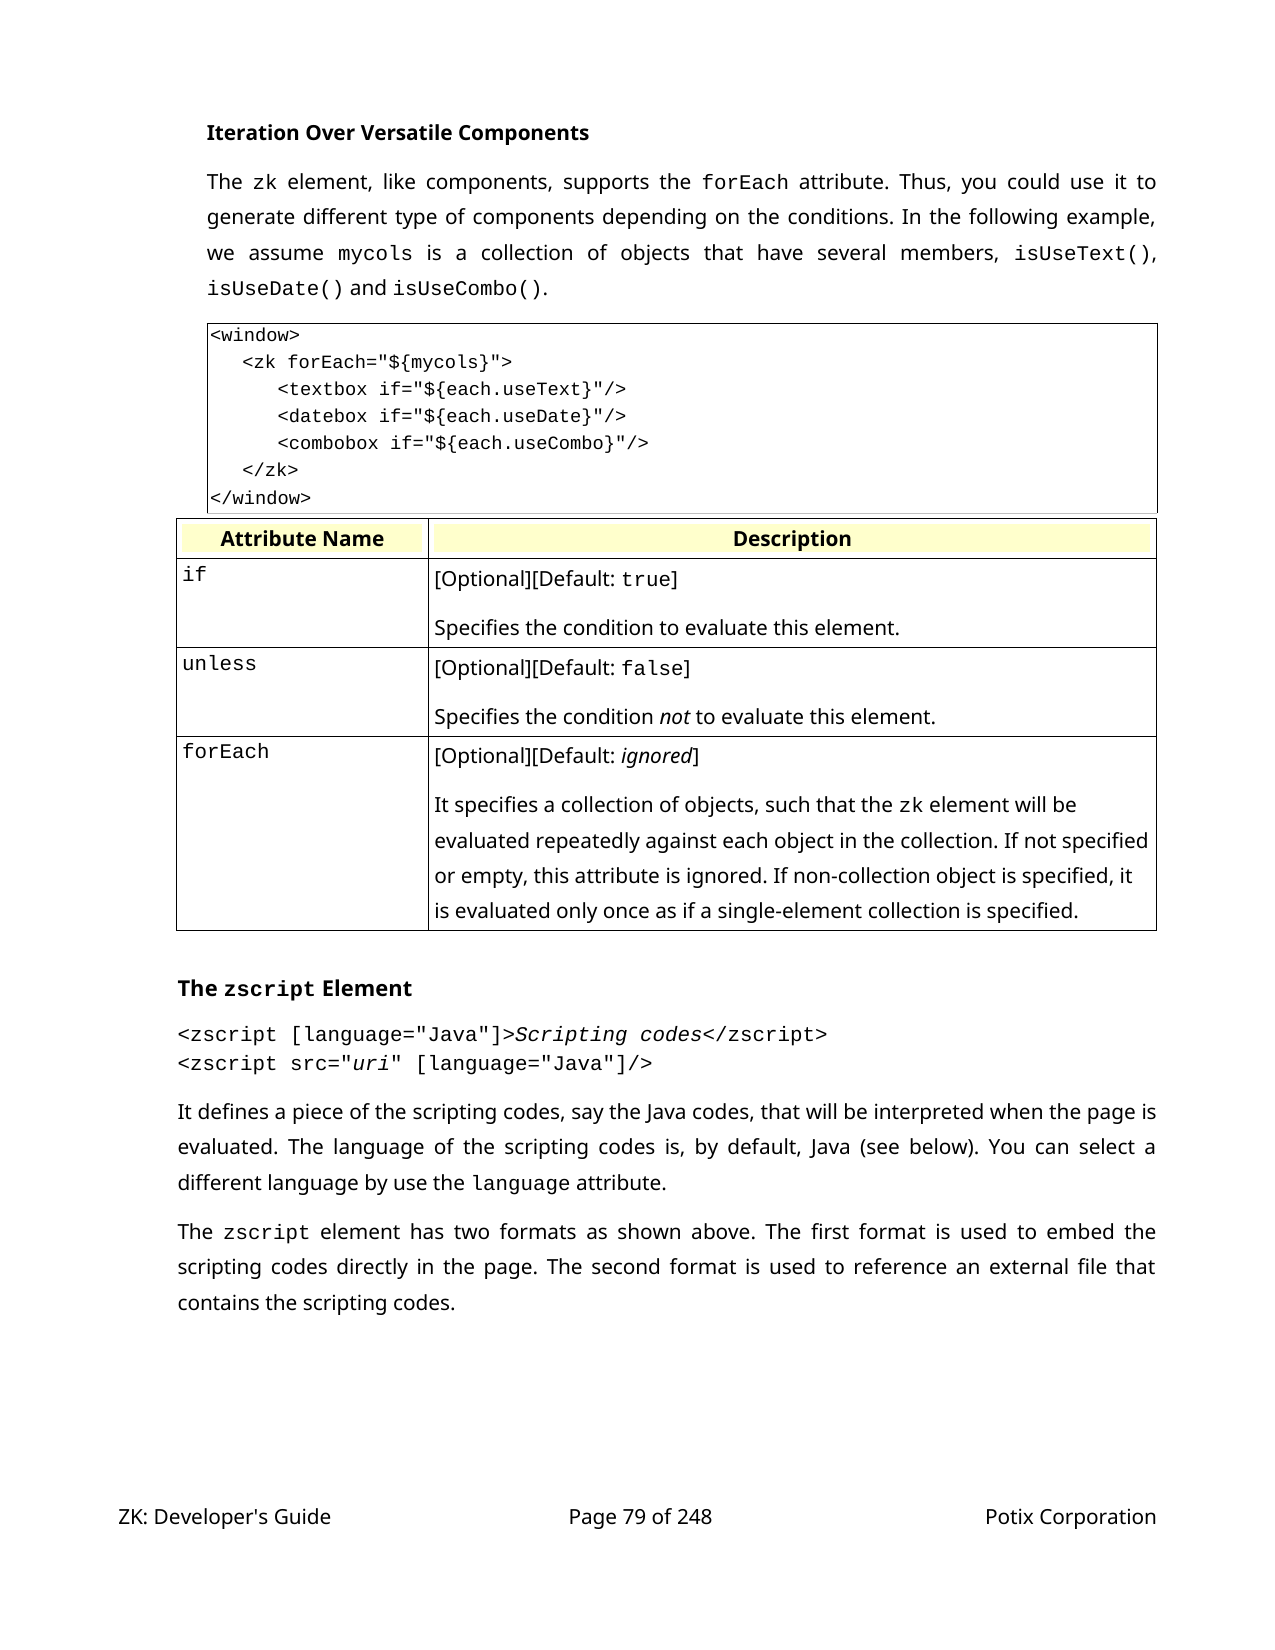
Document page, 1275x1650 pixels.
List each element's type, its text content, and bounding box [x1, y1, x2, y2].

table_cell if [177, 559, 428, 647]
text </window> [208, 486, 1157, 513]
table_header Attribute Name [177, 519, 428, 558]
table_cell unless [177, 648, 428, 736]
table_cell [Optional][Default: true] Specifies the condition to evaluate this element. [429, 559, 1156, 647]
text <combobox if="${each.useCombo}"/> [208, 431, 1157, 455]
text The zk element, like components, supports the forEach attribute. Thus, you could use it to generate different type of components depending on the conditions. In the following example, we assume mycols is a collection of objects that have several members, isUseText(), isUseDate() and isUseCombo(). [207, 167, 1157, 302]
text It defines a piece of the scripting codes, say the Java codes, that will be interpreted when the page is evaluated. The language of the scripting codes is, by default, Java (see below). You can select a different language by use the language attribute. [177, 1097, 1157, 1196]
text <window> [208, 324, 1157, 347]
text The zscript element has two formats as shown above. The first format is used to embed the scripting codes directly in the page. The second format is used to reference an external file that contains the scripting codes. [177, 1217, 1157, 1316]
table_cell forEach [177, 737, 428, 930]
table_header Description [429, 519, 1156, 558]
text </zk> [208, 458, 1157, 483]
subtitle Iteration Over Versatile Components [207, 118, 1157, 146]
text <textbox if="${each.useText}"/> [208, 377, 1157, 401]
text <zscript [language="Java"]>Scripting codes</zscript> <zscript src="uri" [language="Java"]/> [177, 1024, 1157, 1077]
table_cell [Optional][Default: ignored] It specifies a collection of objects, such that the zk element will be evaluated repeatedly against each object in the collection. If not specified or empty, this attribute is ignored. If non-collection object is specified, it is evaluated only once as if a single-element collection is specified. [429, 737, 1156, 930]
text <datebox if="${each.useDate}"/> [208, 404, 1157, 428]
text <zk forEach="${mycols}"> [208, 349, 1157, 374]
table_cell [Optional][Default: false] Specifies the condition not to evaluate this element. [429, 648, 1156, 736]
subtitle The zscript Element [177, 973, 1157, 1003]
